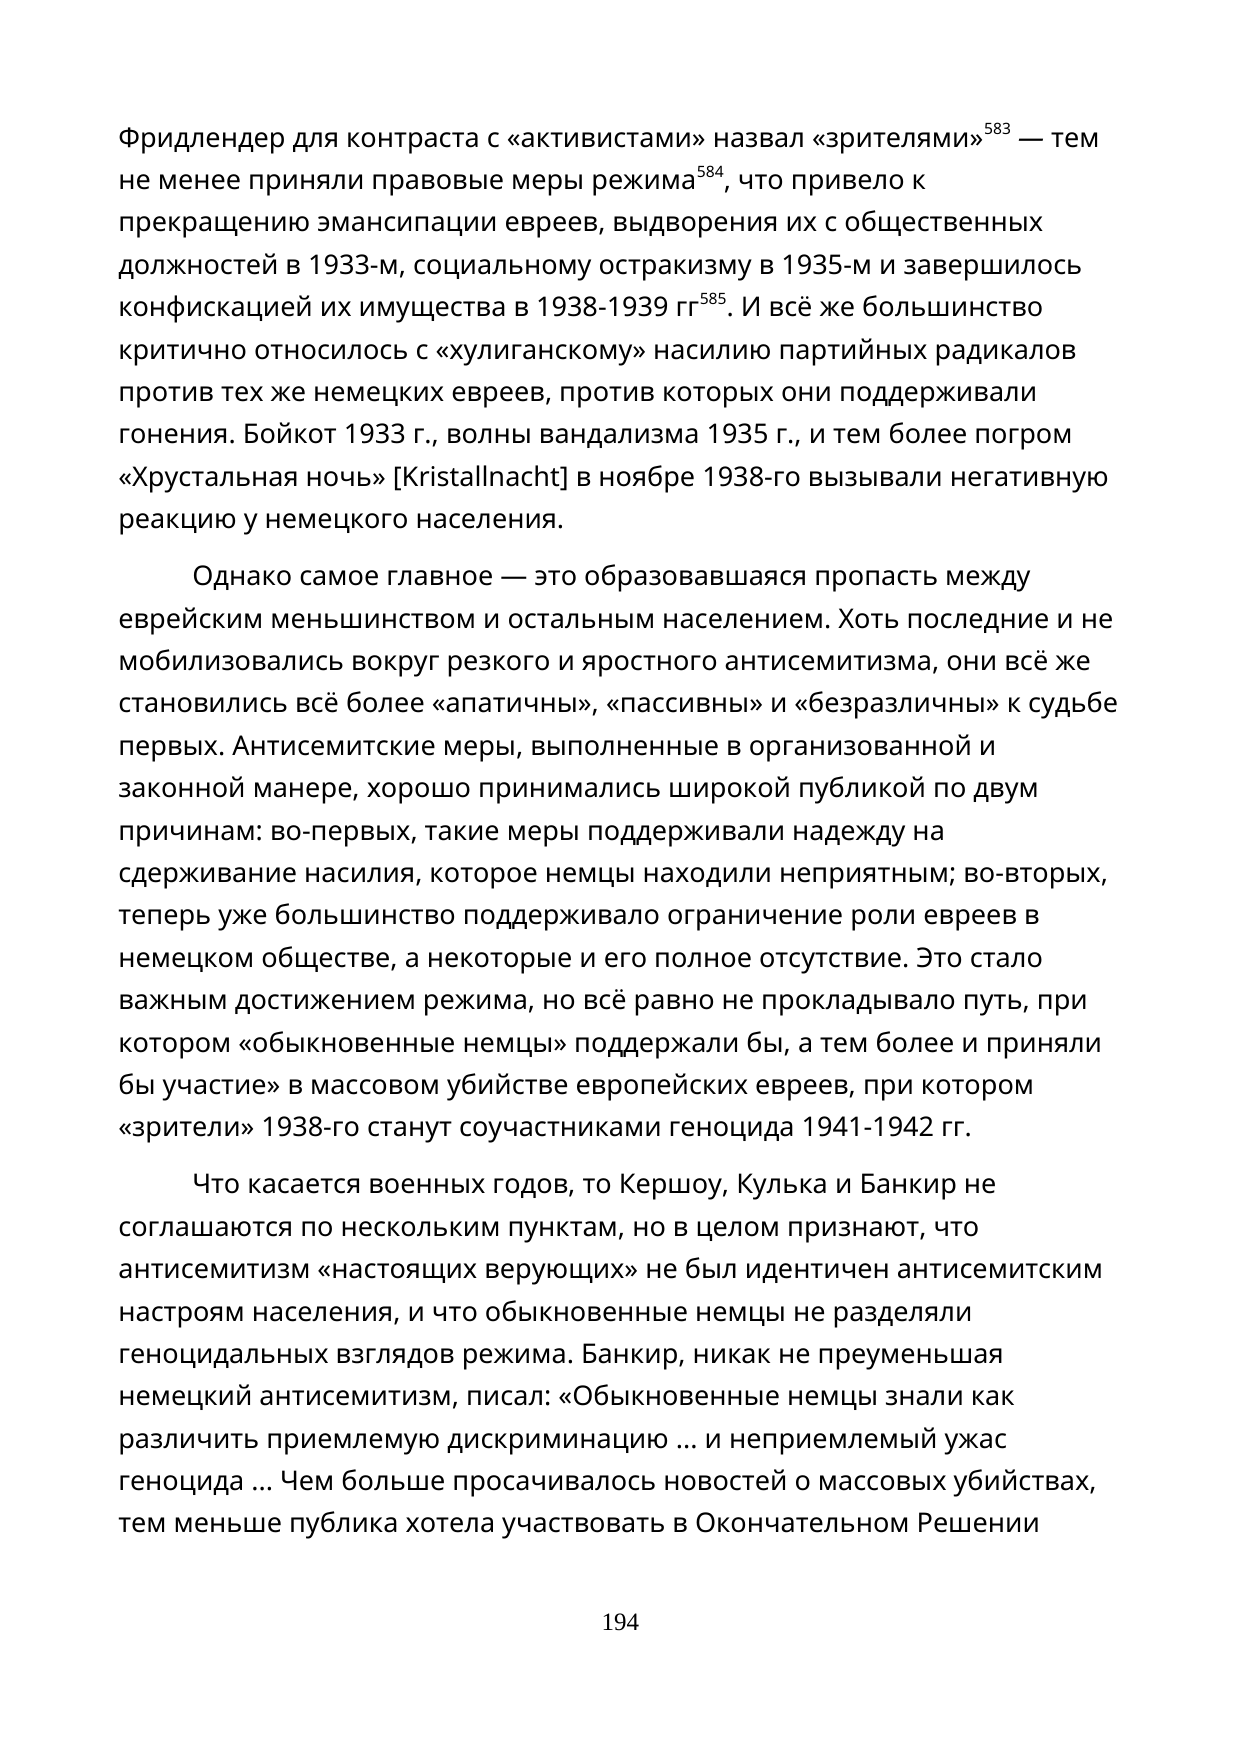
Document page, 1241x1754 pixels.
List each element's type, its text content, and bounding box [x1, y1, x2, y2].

text Фридлендер для контраста с «активистами» назвал «зрителями» — тем не менее приняли правовые меры режима, что привело к прекращению эмансипации евреев, выдворения их с общественных должностей в 1933-м, социальному остракизму в 1935-м и завершилось конфискацией их имущества в 1938-1939 гг. И всё же большинство критично относилось с «хулиганскому» насилию партийных радикалов против тех же немецких евреев, против которых они поддерживали гонения. Бойкот 1933 г., волны вандализма 1935 г., и тем более погром «Хрустальная ночь» [Kristallnacht] в ноябре 1938-го вызывали негативную реакцию у немецкого населения. [118, 118, 1122, 537]
text Что касается военных годов, то Кершоу, Кулька и Банкир не соглашаются по нескольким пунктам, но в целом признают, что антисемитизм «настоящих верующих» не был идентичен антисемитским настроям населения, и что обыкновенные немцы не разделяли геноцидальных взглядов режима. Банкир, никак не преуменьшая немецкий антисемитизм, писал: «Обыкновенные немцы знали как различить приемлемую дискриминацию ... и неприемлемый ужас геноцида ... Чем больше просачивалось новостей о массовых убийствах, тем меньше публика хотела участвовать в Окончательном Решении [118, 1165, 1122, 1541]
text Однако самое главное — это образовавшаяся пропасть между еврейским меньшинством и остальным населением. Хоть последние и не мобилизовались вокруг резкого и яростного антисемитизма, они всё же становились всё более «апатичны», «пассивны» и «безразличны» к судьбе первых. Антисемитские меры, выполненные в организованной и законной манере, хорошо принимались широкой публикой по двум причинам: во-первых, такие меры поддерживали надежду на сдерживание насилия, которое немцы находили неприятным; во-вторых, теперь уже большинство поддерживало ограничение роли евреев в немецком обществе, а некоторые и его полное отсутствие. Это стало важным достижением режима, но всё равно не прокладывало путь, при котором «обыкновенные немцы» поддержали бы, а тем более и приняли бы участие» в массовом убийстве европейских евреев, при котором «зрители» 1938-го станут соучастниками геноцида 1941-1942 гг. [118, 557, 1122, 1145]
